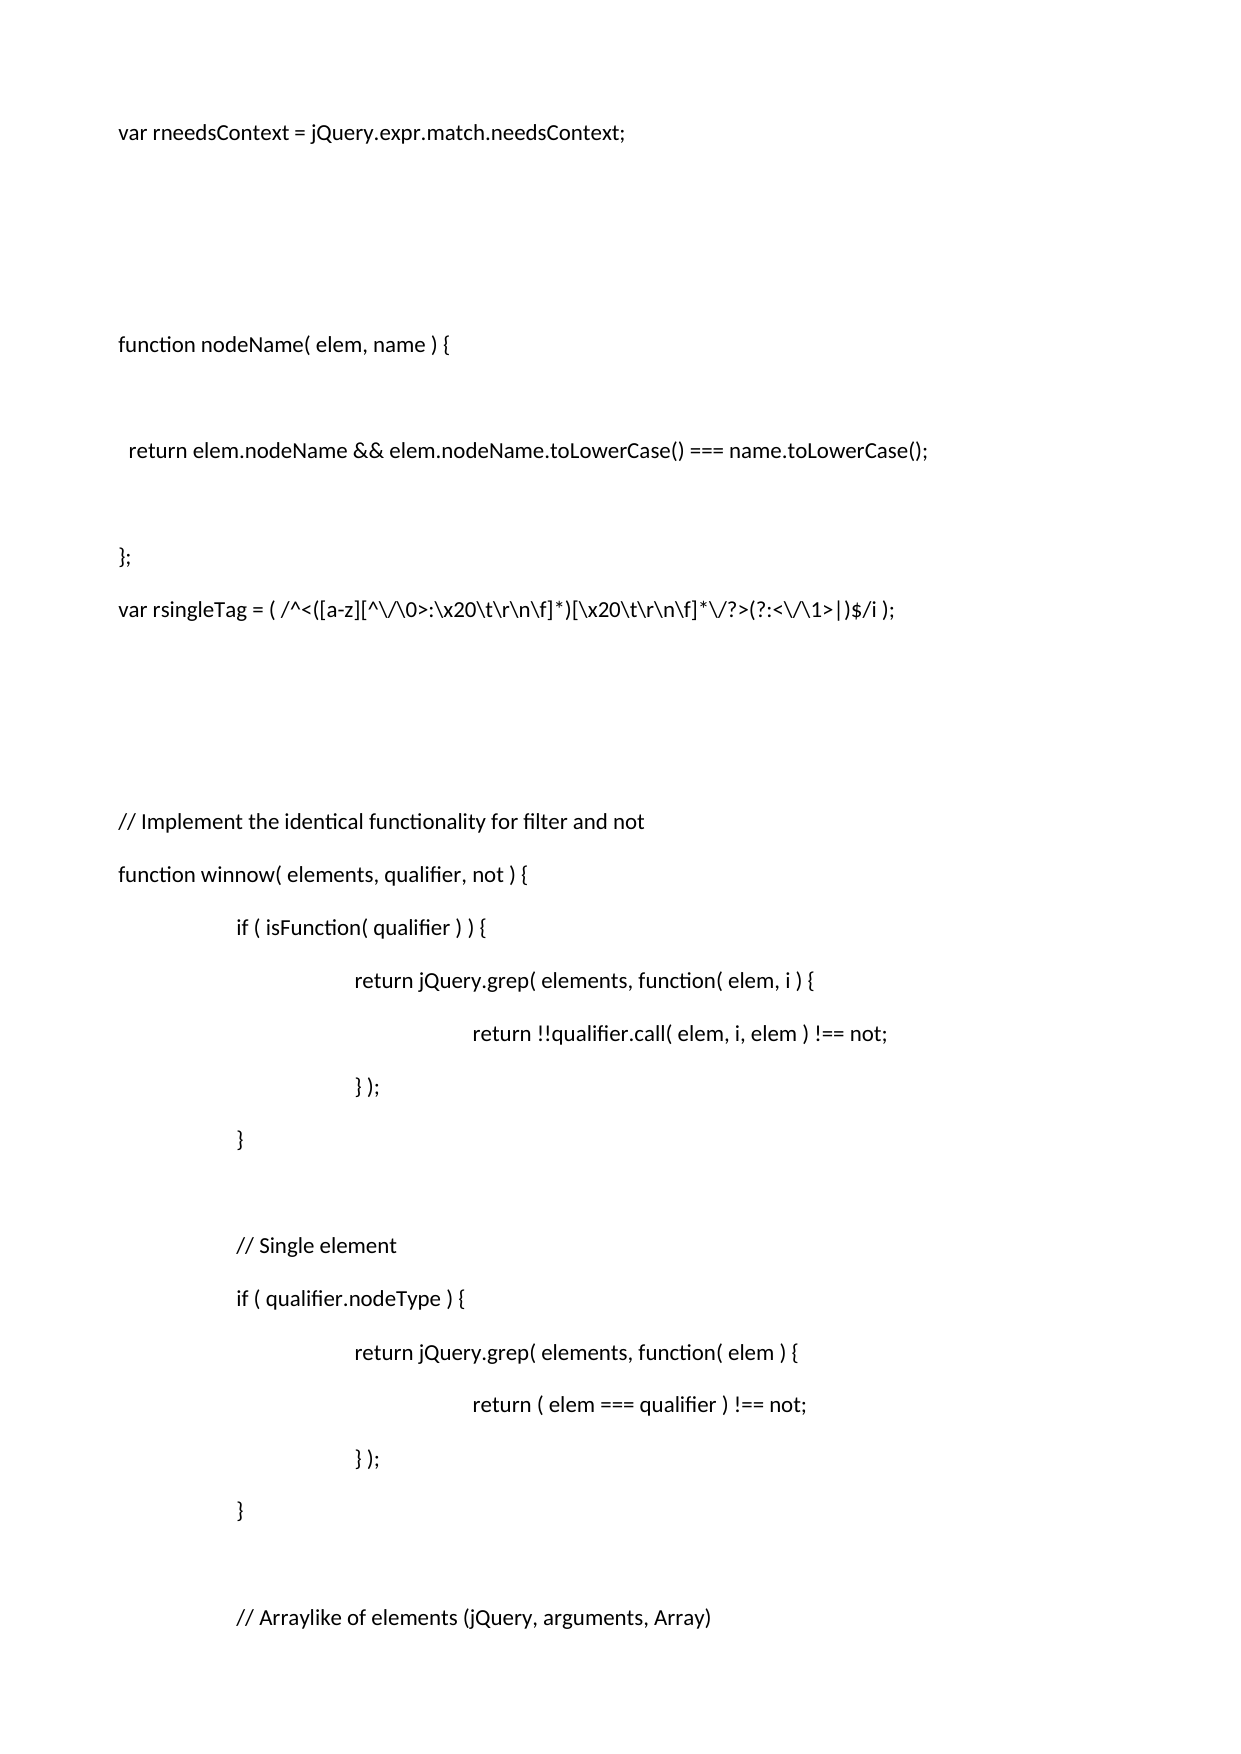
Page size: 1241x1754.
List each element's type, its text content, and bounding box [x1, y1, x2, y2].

text // Single element [118, 1232, 1122, 1259]
text return jQuery.grep( elements, function( elem ) { [118, 1338, 1122, 1366]
text var rneedsContext = jQuery.expr.match.needsContext; [118, 118, 1122, 146]
text return jQuery.grep( elements, function( elem, i ) { [118, 966, 1122, 994]
text function nodeName( elem, name ) { [118, 330, 1122, 358]
text } [118, 1126, 1122, 1153]
text } ); [118, 1444, 1122, 1472]
text var rsingleTag = ( /^<([a-z][^\/\0>:\x20\t\r\n\f]*)[\x20\t\r\n\f]*\/?>(?:<\/\1>|)$/i ); [118, 595, 1122, 623]
text return elem.nodeName && elem.nodeName.toLowerCase() === name.toLowerCase(); [118, 436, 1122, 464]
text // Implement the identical functionality for filter and not [118, 807, 1122, 835]
text } ); [118, 1072, 1122, 1101]
text function winnow( elements, qualifier, not ) { [118, 860, 1122, 888]
text }; [118, 542, 1122, 570]
text return !!qualifier.call( elem, i, elem ) !== not; [118, 1019, 1122, 1047]
text if ( isFunction( qualifier ) ) { [118, 913, 1122, 941]
text if ( qualifier.nodeType ) { [118, 1284, 1122, 1313]
text return ( elem === qualifier ) !== not; [118, 1391, 1122, 1419]
text // Arraylike of elements (jQuery, arguments, Array) [118, 1603, 1122, 1631]
text } [118, 1497, 1122, 1525]
